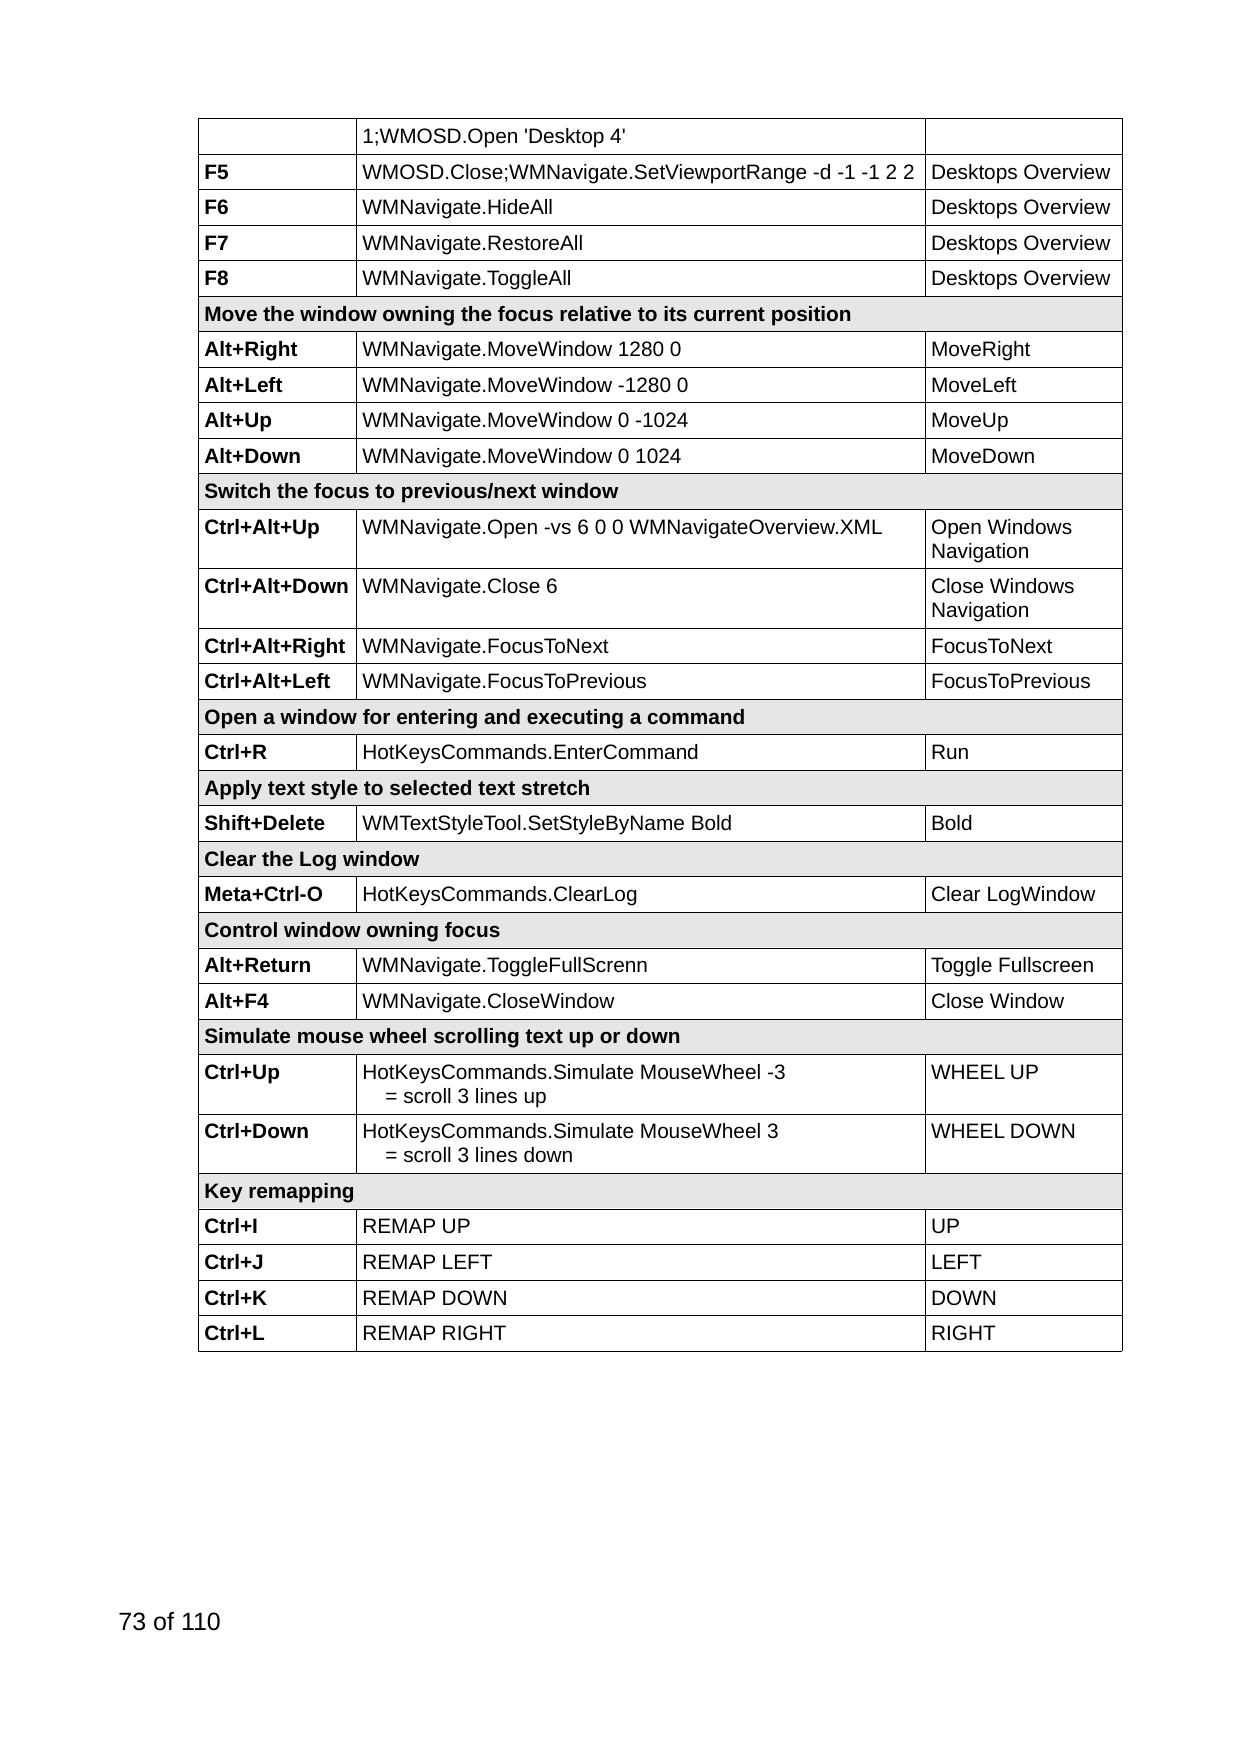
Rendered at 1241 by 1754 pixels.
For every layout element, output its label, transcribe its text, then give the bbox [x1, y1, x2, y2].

table_cell DOWN [926, 1281, 1122, 1315]
table_cell MoveRight [926, 332, 1122, 367]
table_cell Control window owning focus [199, 913, 1122, 947]
table_cell [926, 119, 1122, 154]
table_cell MoveLeft [926, 368, 1122, 402]
table_cell Clear LogWindow [926, 877, 1122, 912]
table_cell Toggle Fullscreen [926, 949, 1122, 983]
table_cell Close Windows Navigation [926, 569, 1122, 628]
table_cell Desktops Overview [926, 155, 1122, 189]
table_cell Ctrl+Alt+Left [199, 664, 356, 699]
table_cell Alt+Return [199, 949, 356, 983]
table_cell Ctrl+Alt+Down [199, 569, 356, 628]
table_cell WHEEL DOWN [926, 1115, 1122, 1173]
table_cell RIGHT [926, 1316, 1122, 1351]
table_cell WMNavigate.MoveWindow 0 1024 [357, 439, 925, 473]
table_cell Run [926, 735, 1122, 770]
table_cell Alt+Up [199, 403, 356, 438]
table_cell Open a window for entering and executing a command [199, 700, 1122, 734]
table_cell WMNavigate.RestoreAll [357, 226, 925, 260]
table_cell Ctrl+K [199, 1281, 356, 1315]
table_cell Alt+Left [199, 368, 356, 402]
table_cell Key remapping [199, 1174, 1122, 1208]
table_cell WMNavigate.MoveWindow 0 -1024 [357, 403, 925, 438]
table_cell Ctrl+L [199, 1316, 356, 1351]
table_cell REMAP DOWN [357, 1281, 925, 1315]
table_cell FocusToPrevious [926, 664, 1122, 699]
table_cell REMAP UP [357, 1210, 925, 1244]
table_cell Alt+F4 [199, 984, 356, 1018]
table_cell LEFT [926, 1245, 1122, 1279]
table_cell WMTextStyleTool.SetStyleByName Bold [357, 806, 925, 841]
table_cell WMOSD.Close;WMNavigate.SetViewportRange -d -1 -1 2 2 [357, 155, 925, 189]
table_cell WMNavigate.MoveWindow 1280 0 [357, 332, 925, 367]
table_cell Open Windows Navigation [926, 510, 1122, 568]
table_cell Bold [926, 806, 1122, 841]
table_cell F5 [199, 155, 356, 189]
table_cell Ctrl+R [199, 735, 356, 770]
table_cell Desktops Overview [926, 261, 1122, 296]
table_cell UP [926, 1210, 1122, 1244]
table_cell WMNavigate.ToggleFullScrenn [357, 949, 925, 983]
table_cell Shift+Delete [199, 806, 356, 841]
table_cell Ctrl+Down [199, 1115, 356, 1173]
table_cell Ctrl+Up [199, 1055, 356, 1113]
table_cell Desktops Overview [926, 190, 1122, 225]
table_cell WMNavigate.FocusToNext [357, 629, 925, 663]
table_cell Desktops Overview [926, 226, 1122, 260]
table_cell Alt+Down [199, 439, 356, 473]
table_cell WMNavigate.MoveWindow -1280 0 [357, 368, 925, 402]
table_cell Switch the focus to previous/next window [199, 474, 1122, 509]
table_cell REMAP RIGHT [357, 1316, 925, 1351]
table_cell FocusToNext [926, 629, 1122, 663]
table_cell REMAP LEFT [357, 1245, 925, 1279]
table_cell Close Window [926, 984, 1122, 1018]
table_cell F6 [199, 190, 356, 225]
table_cell [199, 119, 356, 154]
table_cell Clear the Log window [199, 842, 1122, 876]
table_cell WMNavigate.HideAll [357, 190, 925, 225]
table_cell HotKeysCommands.ClearLog [357, 877, 925, 912]
table_cell WMNavigate.Open -vs 6 0 0 WMNavigateOverview.XML [357, 510, 925, 568]
table_cell MoveUp [926, 403, 1122, 438]
table_cell HotKeysCommands.Simulate MouseWheel 3 = scroll 3 lines down [357, 1115, 925, 1173]
table_cell WMNavigate.ToggleAll [357, 261, 925, 296]
table_cell HotKeysCommands.EnterCommand [357, 735, 925, 770]
table_cell WMNavigate.CloseWindow [357, 984, 925, 1018]
table_cell WMNavigate.FocusToPrevious [357, 664, 925, 699]
table_cell Alt+Right [199, 332, 356, 367]
table_cell Ctrl+Alt+Right [199, 629, 356, 663]
table_cell Ctrl+J [199, 1245, 356, 1279]
table_cell WMNavigate.Close 6 [357, 569, 925, 628]
table_cell Simulate mouse wheel scrolling text up or down [199, 1020, 1122, 1054]
table_cell Apply text style to selected text stretch [199, 771, 1122, 805]
table_cell HotKeysCommands.Simulate MouseWheel -3 = scroll 3 lines up [357, 1055, 925, 1113]
table_cell Meta+Ctrl-O [199, 877, 356, 912]
table_cell 1;WMOSD.Open 'Desktop 4' [357, 119, 925, 154]
table_cell MoveDown [926, 439, 1122, 473]
table_cell Move the window owning the focus relative to its current position [199, 297, 1122, 331]
table_cell Ctrl+I [199, 1210, 356, 1244]
table_cell F7 [199, 226, 356, 260]
table_cell Ctrl+Alt+Up [199, 510, 356, 568]
table_cell WHEEL UP [926, 1055, 1122, 1113]
table_cell F8 [199, 261, 356, 296]
